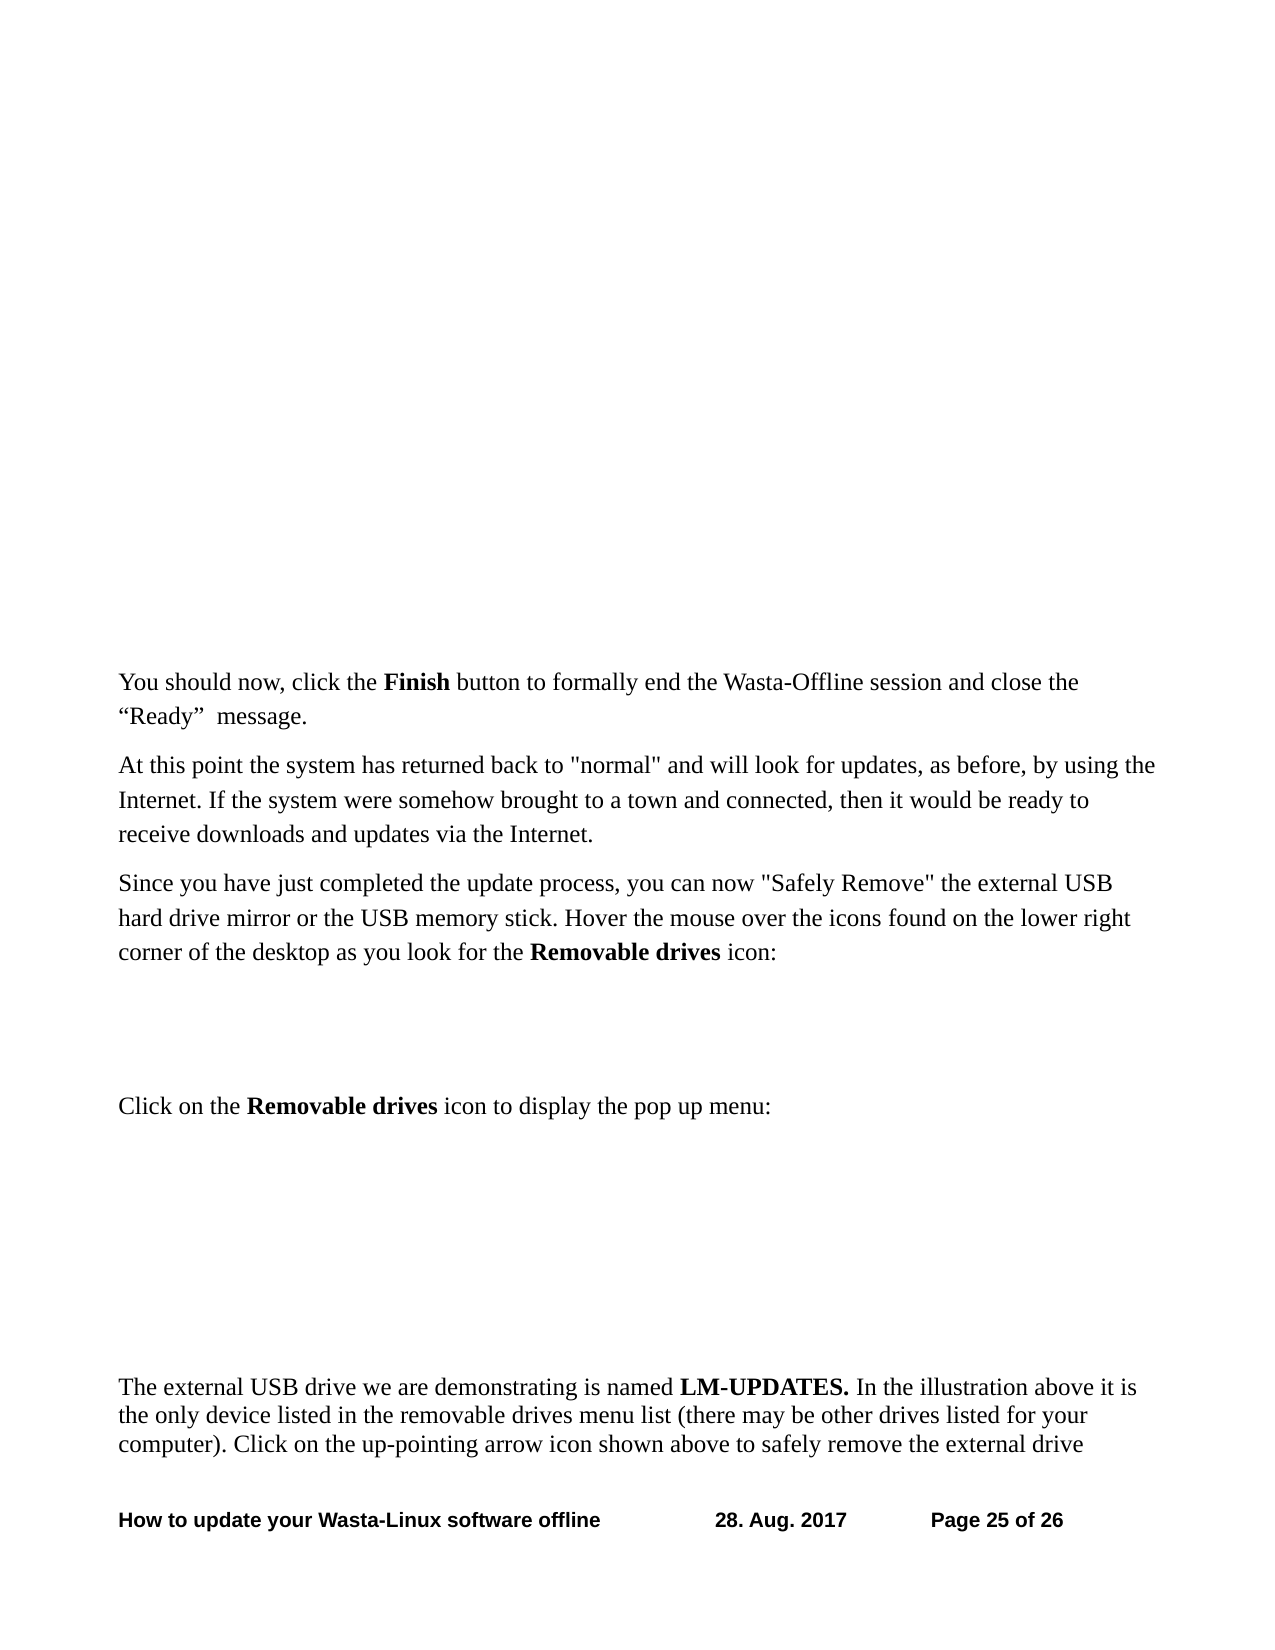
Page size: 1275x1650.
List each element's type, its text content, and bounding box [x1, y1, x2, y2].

text The external USB drive we are demonstrating is named LM-UPDATES. In the illustration above it is the only device listed in the removable drives menu list (there may be other drives listed for your computer). Click on the up-pointing arrow icon shown above to safely remove the external drive [118, 1372, 1157, 1458]
text Click on the Removable drives icon to display the pop up menu: [118, 986, 1157, 1119]
text At this point the system has returned back to "normal" and will look for updates, as before, by using the Internet. If the system were somehow brought to a town and connected, then it would be ready to receive downloads and updates via the Internet. [118, 750, 1157, 848]
text You should now, click the Finish button to formally end the Wasta-Offline session and close the “Ready” message. [118, 667, 1157, 730]
text Since you have just completed the update process, you can now "Safely Remove" the external USB hard drive mirror or the USB memory stick. Hover the mouse over the icons found on the lower right corner of the desktop as you look for the Removable drives icon: [118, 868, 1157, 966]
